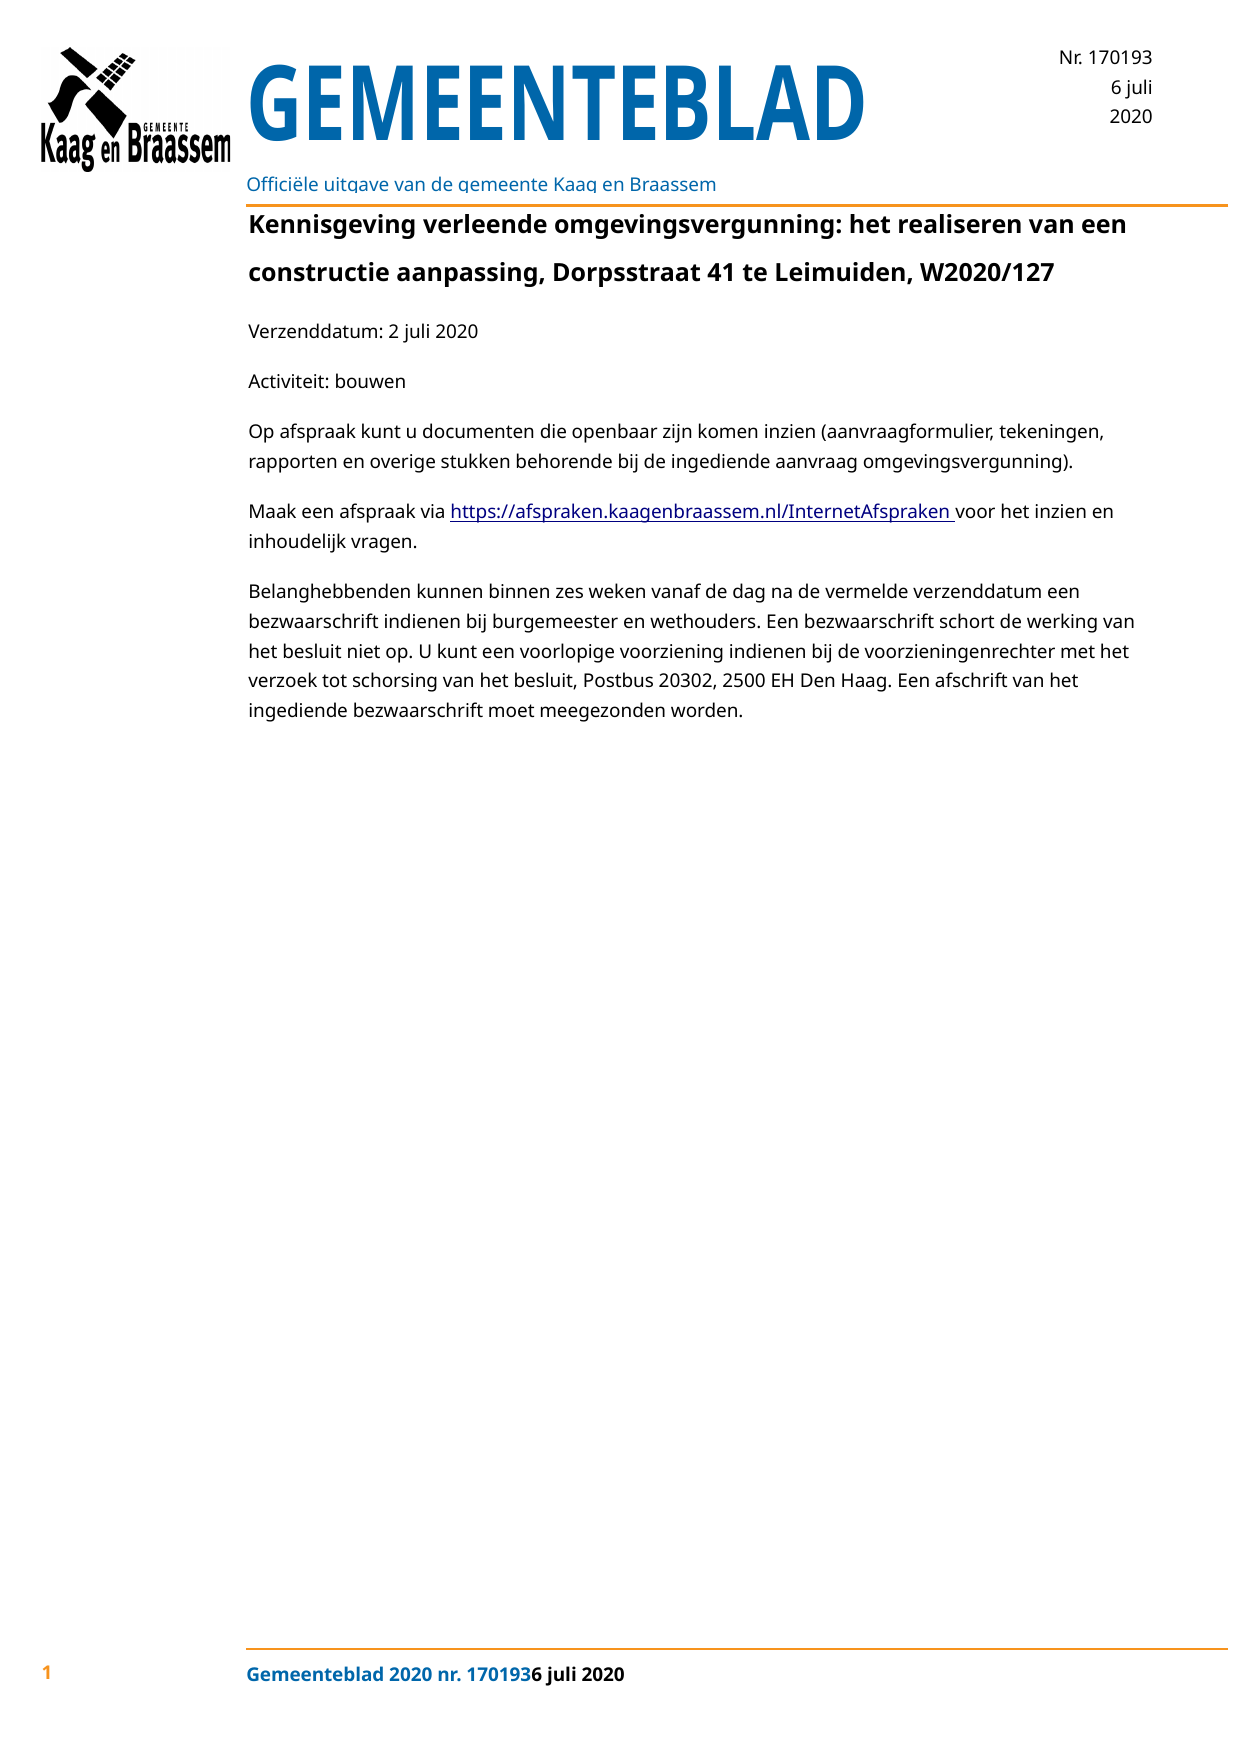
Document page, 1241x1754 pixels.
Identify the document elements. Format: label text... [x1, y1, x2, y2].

text Op afspraak kunt u documenten die openbaar zijn komen inzien (aanvraagformulier, tekeningen, rapporten en overige stukken behorende bij de ingediende aanvraag omgevingsvergunning). [248, 419, 1152, 474]
text Belanghebbenden kunnen binnen zes weken vanaf de dag na de vermelde verzenddatum een bezwaarschrift indienen bij burgemeester en wethouders. Een bezwaarschrift schort de werking van het besluit niet op. U kunt een voorlopige voorziening indienen bij de voorzieningenrechter met het verzoek tot schorsing van het besluit, Postbus 20302, 2500 EH Den Haag. Een afschrift van het ingediende bezwaarschrift moet meegezonden worden. [248, 579, 1152, 723]
text Verzenddatum: 2 juli 2020 [248, 318, 1152, 344]
picture [41, 47, 231, 172]
text Maak een afspraak via https://afspraken.kaagenbraassem.nl/InternetAfspraken voor het inzien en inhoudelijk vragen. [248, 499, 1152, 554]
text Activiteit: bouwen [248, 368, 1152, 394]
text Kennisgeving verleende omgevingsvergunning: het realiseren van een constructie aanpassing, Dorpsstraat 41 te Leimuiden, W2020/127 [248, 207, 1152, 288]
